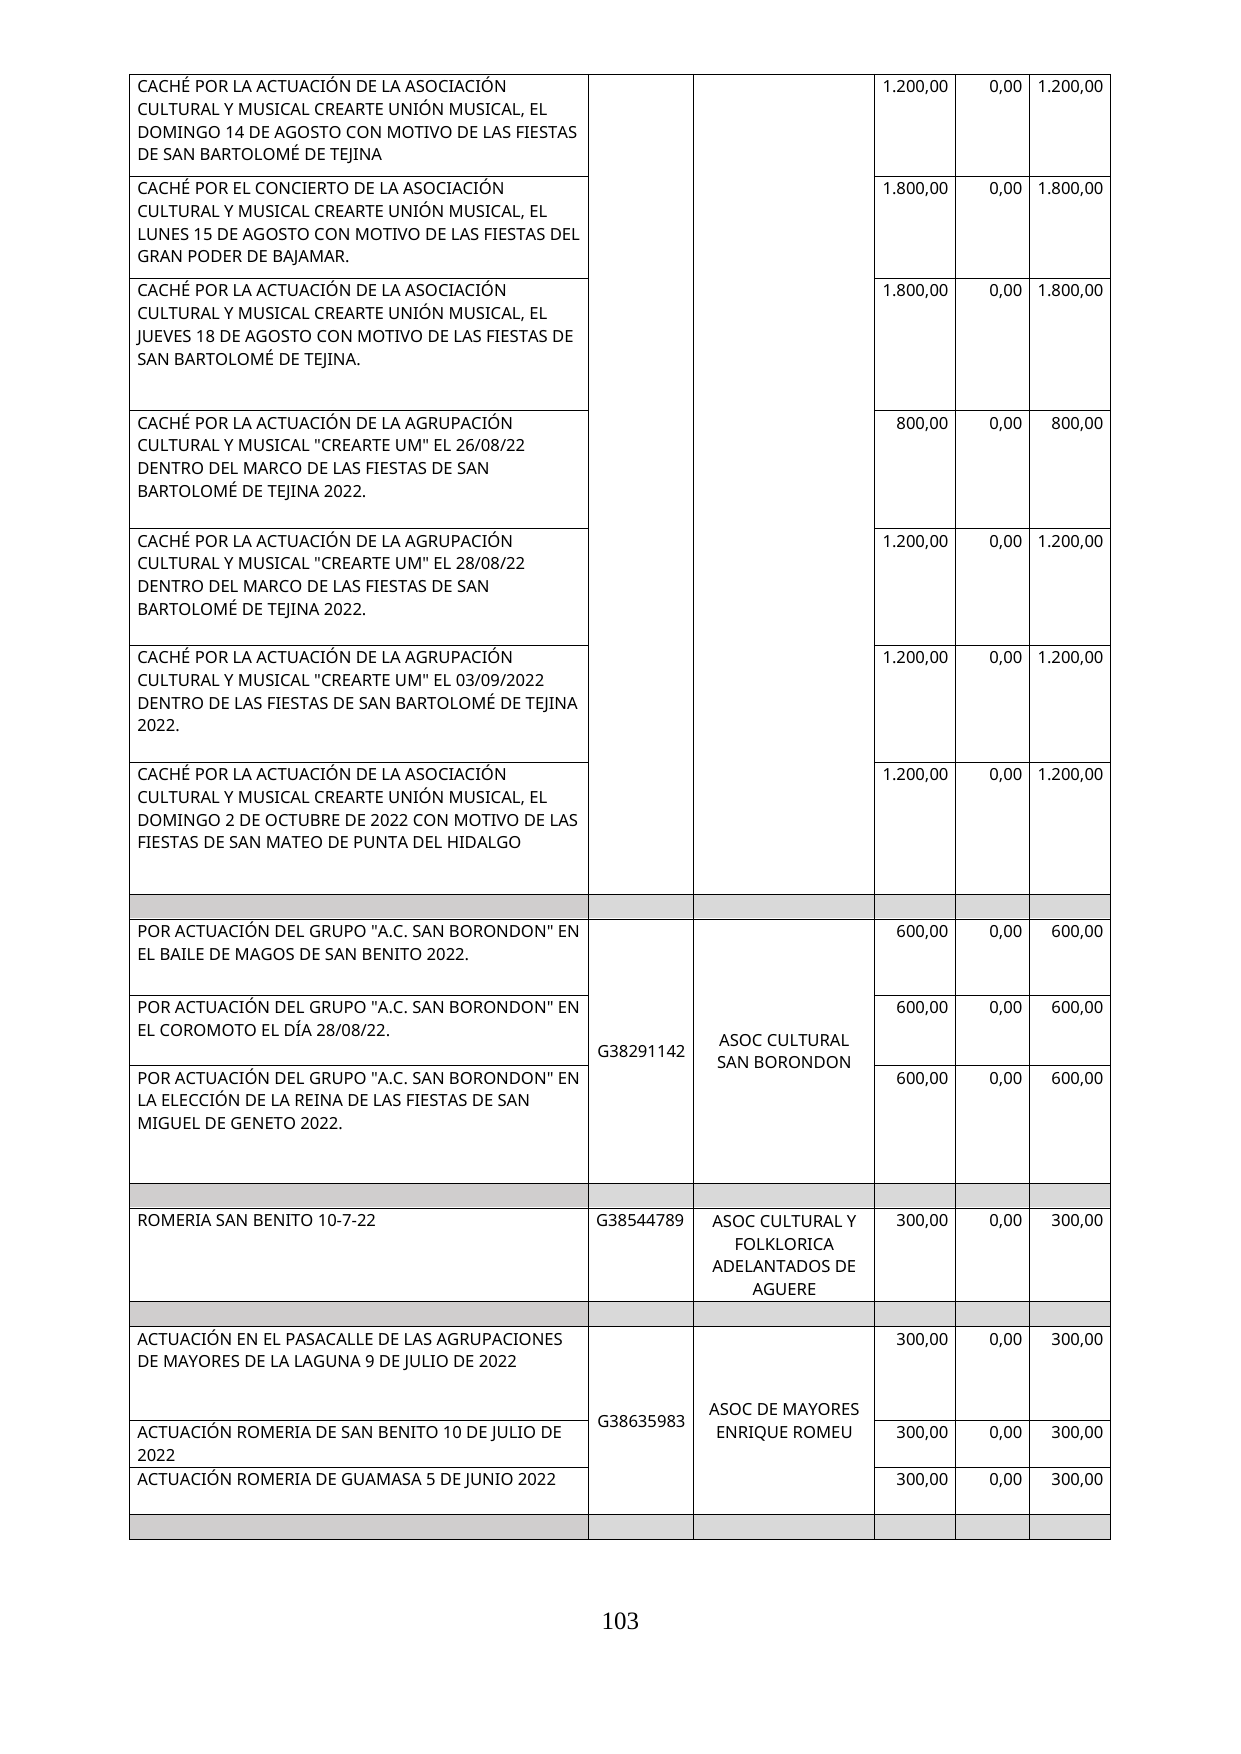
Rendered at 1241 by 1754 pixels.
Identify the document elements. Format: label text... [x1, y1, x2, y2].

table_cell [1030, 895, 1110, 918]
table_cell [1030, 1515, 1110, 1539]
table_cell 300,00 [875, 1327, 955, 1420]
table_cell [875, 1515, 955, 1539]
table_cell ACTUACIÓN ROMERIA DE GUAMASA 5 DE JUNIO 2022 [130, 1468, 588, 1514]
table_cell POR ACTUACIÓN DEL GRUPO "A.C. SAN BORONDON" EN LA ELECCIÓN DE LA REINA DE LAS FIESTAS DE SAN MIGUEL DE GENETO 2022. [130, 1066, 588, 1182]
table_cell ASOC CULTURAL SAN BORONDON [694, 920, 874, 1182]
table_cell 1.800,00 [875, 279, 955, 410]
table_cell POR ACTUACIÓN DEL GRUPO "A.C. SAN BORONDON" EN EL BAILE DE MAGOS DE SAN BENITO 2022. [130, 920, 588, 995]
table_cell CACHÉ POR EL CONCIERTO DE LA ASOCIACIÓN CULTURAL Y MUSICAL CREARTE UNIÓN MUSICAL, EL LUNES 15 DE AGOSTO CON MOTIVO DE LAS FIESTAS DEL GRAN PODER DE BAJAMAR. [130, 177, 588, 278]
table_cell 0,00 [956, 1209, 1029, 1301]
table_cell 600,00 [1030, 996, 1110, 1065]
table_cell [694, 895, 874, 918]
table_cell [694, 75, 874, 893]
table_cell 600,00 [875, 920, 955, 995]
table_cell 0,00 [956, 1421, 1029, 1467]
table_cell 300,00 [1030, 1209, 1110, 1301]
table_cell 0,00 [956, 1468, 1029, 1514]
table_cell 1.200,00 [875, 763, 955, 893]
table_cell POR ACTUACIÓN DEL GRUPO "A.C. SAN BORONDON" EN EL COROMOTO EL DÍA 28/08/22. [130, 996, 588, 1065]
table_cell G38635983 [589, 1327, 693, 1514]
table_cell 800,00 [875, 411, 955, 528]
table_cell 300,00 [875, 1468, 955, 1514]
table_cell 0,00 [956, 763, 1029, 893]
table_cell 0,00 [956, 996, 1029, 1065]
table_cell 300,00 [1030, 1327, 1110, 1420]
table_cell 1.200,00 [1030, 529, 1110, 645]
table_cell [875, 1184, 955, 1207]
table_cell 1.200,00 [1030, 75, 1110, 176]
table_cell [130, 1515, 588, 1539]
table_cell 0,00 [956, 646, 1029, 762]
table_cell 1.200,00 [1030, 646, 1110, 762]
table_cell [694, 1302, 874, 1326]
table_cell 800,00 [1030, 411, 1110, 528]
table_cell [589, 75, 693, 893]
table_cell 1.200,00 [875, 529, 955, 645]
table_cell 0,00 [956, 1066, 1029, 1182]
table_cell [956, 895, 1029, 918]
table_cell ACTUACIÓN ROMERIA DE SAN BENITO 10 DE JULIO DE 2022 [130, 1421, 588, 1467]
table_cell 1.200,00 [1030, 763, 1110, 893]
table_cell ASOC DE MAYORES ENRIQUE ROMEU [694, 1327, 874, 1514]
table_cell ACTUACIÓN EN EL PASACALLE DE LAS AGRUPACIONES DE MAYORES DE LA LAGUNA 9 DE JULIO DE 2022 [130, 1327, 588, 1420]
table_cell 300,00 [875, 1421, 955, 1467]
table_cell 600,00 [1030, 1066, 1110, 1182]
table_cell ASOC CULTURAL Y FOLKLORICA ADELANTADOS DE AGUERE [694, 1209, 874, 1301]
table_cell G38544789 [589, 1209, 693, 1301]
table_cell 1.800,00 [1030, 279, 1110, 410]
table_cell [589, 1184, 693, 1207]
table_cell [694, 1515, 874, 1539]
table_cell CACHÉ POR LA ACTUACIÓN DE LA ASOCIACIÓN CULTURAL Y MUSICAL CREARTE UNIÓN MUSICAL, EL DOMINGO 14 DE AGOSTO CON MOTIVO DE LAS FIESTAS DE SAN BARTOLOMÉ DE TEJINA [130, 75, 588, 176]
table_cell [1030, 1184, 1110, 1207]
table_cell 600,00 [1030, 920, 1110, 995]
table_cell [875, 895, 955, 918]
table_cell 0,00 [956, 279, 1029, 410]
table_cell 1.200,00 [875, 646, 955, 762]
table_cell [956, 1302, 1029, 1326]
table_cell G38291142 [589, 920, 693, 1182]
table_cell [1030, 1302, 1110, 1326]
table_cell 0,00 [956, 75, 1029, 176]
table_cell [694, 1184, 874, 1207]
table_cell 300,00 [875, 1209, 955, 1301]
table_cell CACHÉ POR LA ACTUACIÓN DE LA AGRUPACIÓN CULTURAL Y MUSICAL "CREARTE UM" EL 26/08/22 DENTRO DEL MARCO DE LAS FIESTAS DE SAN BARTOLOMÉ DE TEJINA 2022. [130, 411, 588, 528]
table_cell ROMERIA SAN BENITO 10-7-22 [130, 1209, 588, 1301]
table_cell 600,00 [875, 996, 955, 1065]
table_cell [589, 1515, 693, 1539]
table_cell 600,00 [875, 1066, 955, 1182]
table_cell [956, 1515, 1029, 1539]
table_cell 300,00 [1030, 1468, 1110, 1514]
table_cell 1.200,00 [875, 75, 955, 176]
table_cell 1.800,00 [875, 177, 955, 278]
table_cell [130, 1184, 588, 1207]
table_cell 0,00 [956, 920, 1029, 995]
table_cell CACHÉ POR LA ACTUACIÓN DE LA ASOCIACIÓN CULTURAL Y MUSICAL CREARTE UNIÓN MUSICAL, EL JUEVES 18 DE AGOSTO CON MOTIVO DE LAS FIESTAS DE SAN BARTOLOMÉ DE TEJINA. [130, 279, 588, 410]
table_cell CACHÉ POR LA ACTUACIÓN DE LA ASOCIACIÓN CULTURAL Y MUSICAL CREARTE UNIÓN MUSICAL, EL DOMINGO 2 DE OCTUBRE DE 2022 CON MOTIVO DE LAS FIESTAS DE SAN MATEO DE PUNTA DEL HIDALGO [130, 763, 588, 893]
table_cell [956, 1184, 1029, 1207]
table_cell [130, 1302, 588, 1326]
table_cell [875, 1302, 955, 1326]
table_cell CACHÉ POR LA ACTUACIÓN DE LA AGRUPACIÓN CULTURAL Y MUSICAL "CREARTE UM" EL 28/08/22 DENTRO DEL MARCO DE LAS FIESTAS DE SAN BARTOLOMÉ DE TEJINA 2022. [130, 529, 588, 645]
table_cell [130, 895, 588, 918]
table_cell 300,00 [1030, 1421, 1110, 1467]
table_cell CACHÉ POR LA ACTUACIÓN DE LA AGRUPACIÓN CULTURAL Y MUSICAL "CREARTE UM" EL 03/09/2022 DENTRO DE LAS FIESTAS DE SAN BARTOLOMÉ DE TEJINA 2022. [130, 646, 588, 762]
table_cell 0,00 [956, 177, 1029, 278]
table_cell 1.800,00 [1030, 177, 1110, 278]
table_cell [589, 1302, 693, 1326]
table_cell 0,00 [956, 529, 1029, 645]
table_cell 0,00 [956, 411, 1029, 528]
table_cell [589, 895, 693, 918]
table_cell 0,00 [956, 1327, 1029, 1420]
